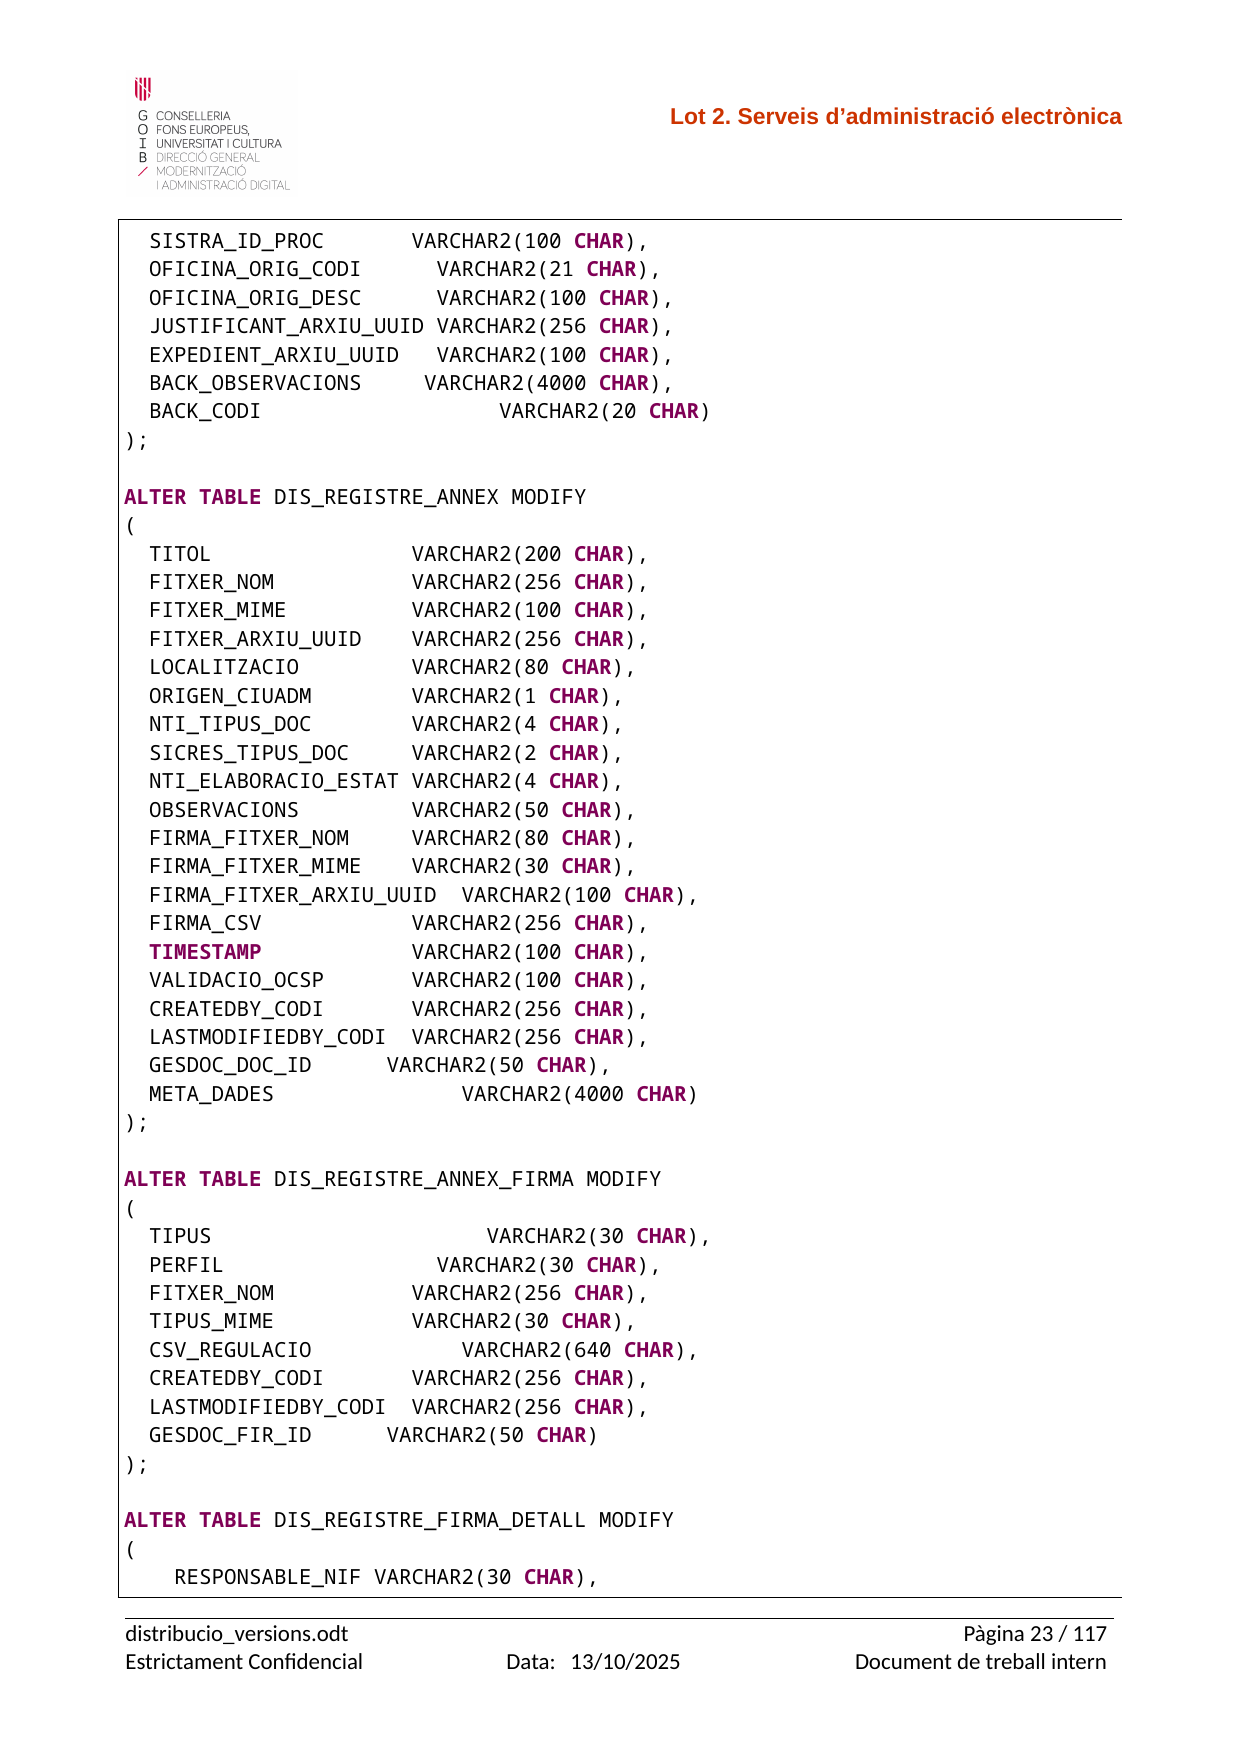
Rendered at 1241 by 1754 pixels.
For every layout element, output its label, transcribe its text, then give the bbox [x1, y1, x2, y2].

picture [126, 70, 299, 197]
table_header SISTRA_ID_PROC VARCHAR2(100 CHAR), OFICINA_ORIG_CODI VARCHAR2(21 CHAR), OFICINA_ORIG_DESC VARCHAR2(100 CHAR), JUSTIFICANT_ARXIU_UUID VARCHAR2(256 CHAR), EXPEDIENT_ARXIU_UUID VARCHAR2(100 CHAR), BACK_OBSERVACIONS VARCHAR2(4000 CHAR), BACK_CODI VARCHAR2(20 CHAR) ); ALTER TABLE DIS_REGISTRE_ANNEX MODIFY ( TITOL VARCHAR2(200 CHAR), FITXER_NOM VARCHAR2(256 CHAR), FITXER_MIME VARCHAR2(100 CHAR), FITXER_ARXIU_UUID VARCHAR2(256 CHAR), LOCALITZACIO VARCHAR2(80 CHAR), ORIGEN_CIUADM VARCHAR2(1 CHAR), NTI_TIPUS_DOC VARCHAR2(4 CHAR), SICRES_TIPUS_DOC VARCHAR2(2 CHAR), NTI_ELABORACIO_ESTAT VARCHAR2(4 CHAR), OBSERVACIONS VARCHAR2(50 CHAR), FIRMA_FITXER_NOM VARCHAR2(80 CHAR), FIRMA_FITXER_MIME VARCHAR2(30 CHAR), FIRMA_FITXER_ARXIU_UUID VARCHAR2(100 CHAR), FIRMA_CSV VARCHAR2(256 CHAR), TIMESTAMP VARCHAR2(100 CHAR), VALIDACIO_OCSP VARCHAR2(100 CHAR), CREATEDBY_CODI VARCHAR2(256 CHAR), LASTMODIFIEDBY_CODI VARCHAR2(256 CHAR), GESDOC_DOC_ID VARCHAR2(50 CHAR), META_DADES VARCHAR2(4000 CHAR) ); ALTER TABLE DIS_REGISTRE_ANNEX_FIRMA MODIFY ( TIPUS VARCHAR2(30 CHAR), PERFIL VARCHAR2(30 CHAR), FITXER_NOM VARCHAR2(256 CHAR), TIPUS_MIME VARCHAR2(30 CHAR), CSV_REGULACIO VARCHAR2(640 CHAR), CREATEDBY_CODI VARCHAR2(256 CHAR), LASTMODIFIEDBY_CODI VARCHAR2(256 CHAR), GESDOC_FIR_ID VARCHAR2(50 CHAR) ); ALTER TABLE DIS_REGISTRE_FIRMA_DETALL MODIFY ( RESPONSABLE_NIF VARCHAR2(30 CHAR), [119, 220, 1122, 1597]
